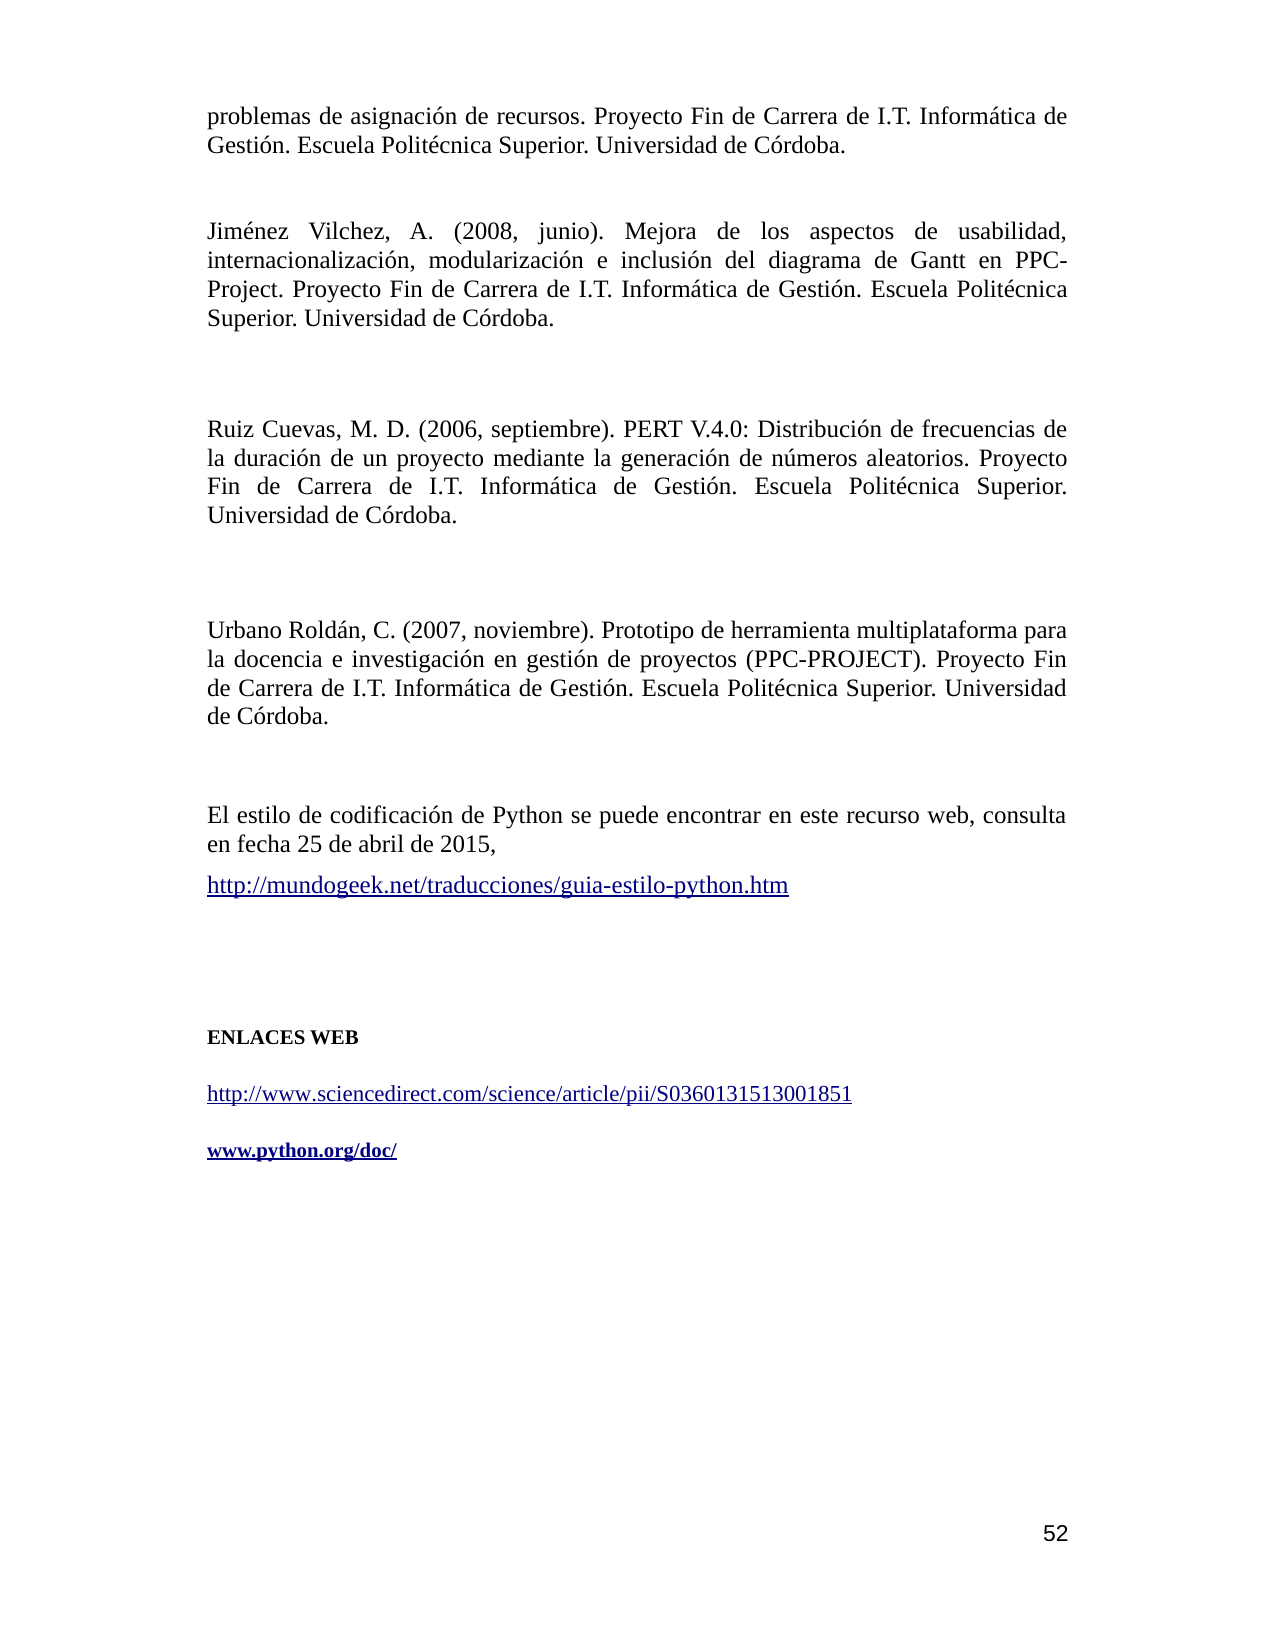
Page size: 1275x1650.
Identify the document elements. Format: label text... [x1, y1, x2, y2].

text http://www.sciencedirect.com/science/article/pii/S0360131513001851 [207, 1080, 1068, 1106]
text problemas de asignación de recursos. Proyecto Fin de Carrera de I.T. Informática de Gestión. Escuela Politécnica Superior. Universidad de Córdoba. [207, 101, 1068, 159]
text El estilo de codificación de Python se puede encontrar en este recurso web, consulta en fecha 25 de abril de 2015, [207, 800, 1068, 858]
text http://mundogeek.net/traducciones/guia-estilo-python.htm [207, 870, 1068, 899]
text Ruiz Cuevas, M. D. (2006, septiembre). PERT V.4.0: Distribución de frecuencias de la duración de un proyecto mediante la generación de números aleatorios. Proyecto Fin de Carrera de I.T. Informática de Gestión. Escuela Politécnica Superior. Universidad de Córdoba. [207, 414, 1068, 529]
text Urbano Roldán, C. (2007, noviembre). Prototipo de herramienta multiplataforma para la docencia e investigación en gestión de proyectos (PPC-PROJECT). Proyecto Fin de Carrera de I.T. Informática de Gestión. Escuela Politécnica Superior. Universidad de Córdoba. [207, 615, 1068, 730]
text Jiménez Vilchez, A. (2008, junio). Mejora de los aspectos de usabilidad, internacionalización, modularización e inclusión del diagrama de Gantt en PPC-Project. Proyecto Fin de Carrera de I.T. Informática de Gestión. Escuela Politécnica Superior. Universidad de Córdoba. [207, 216, 1068, 331]
text ENLACES WEB [207, 1024, 1068, 1049]
text www.python.org/doc/ [207, 1138, 1068, 1162]
